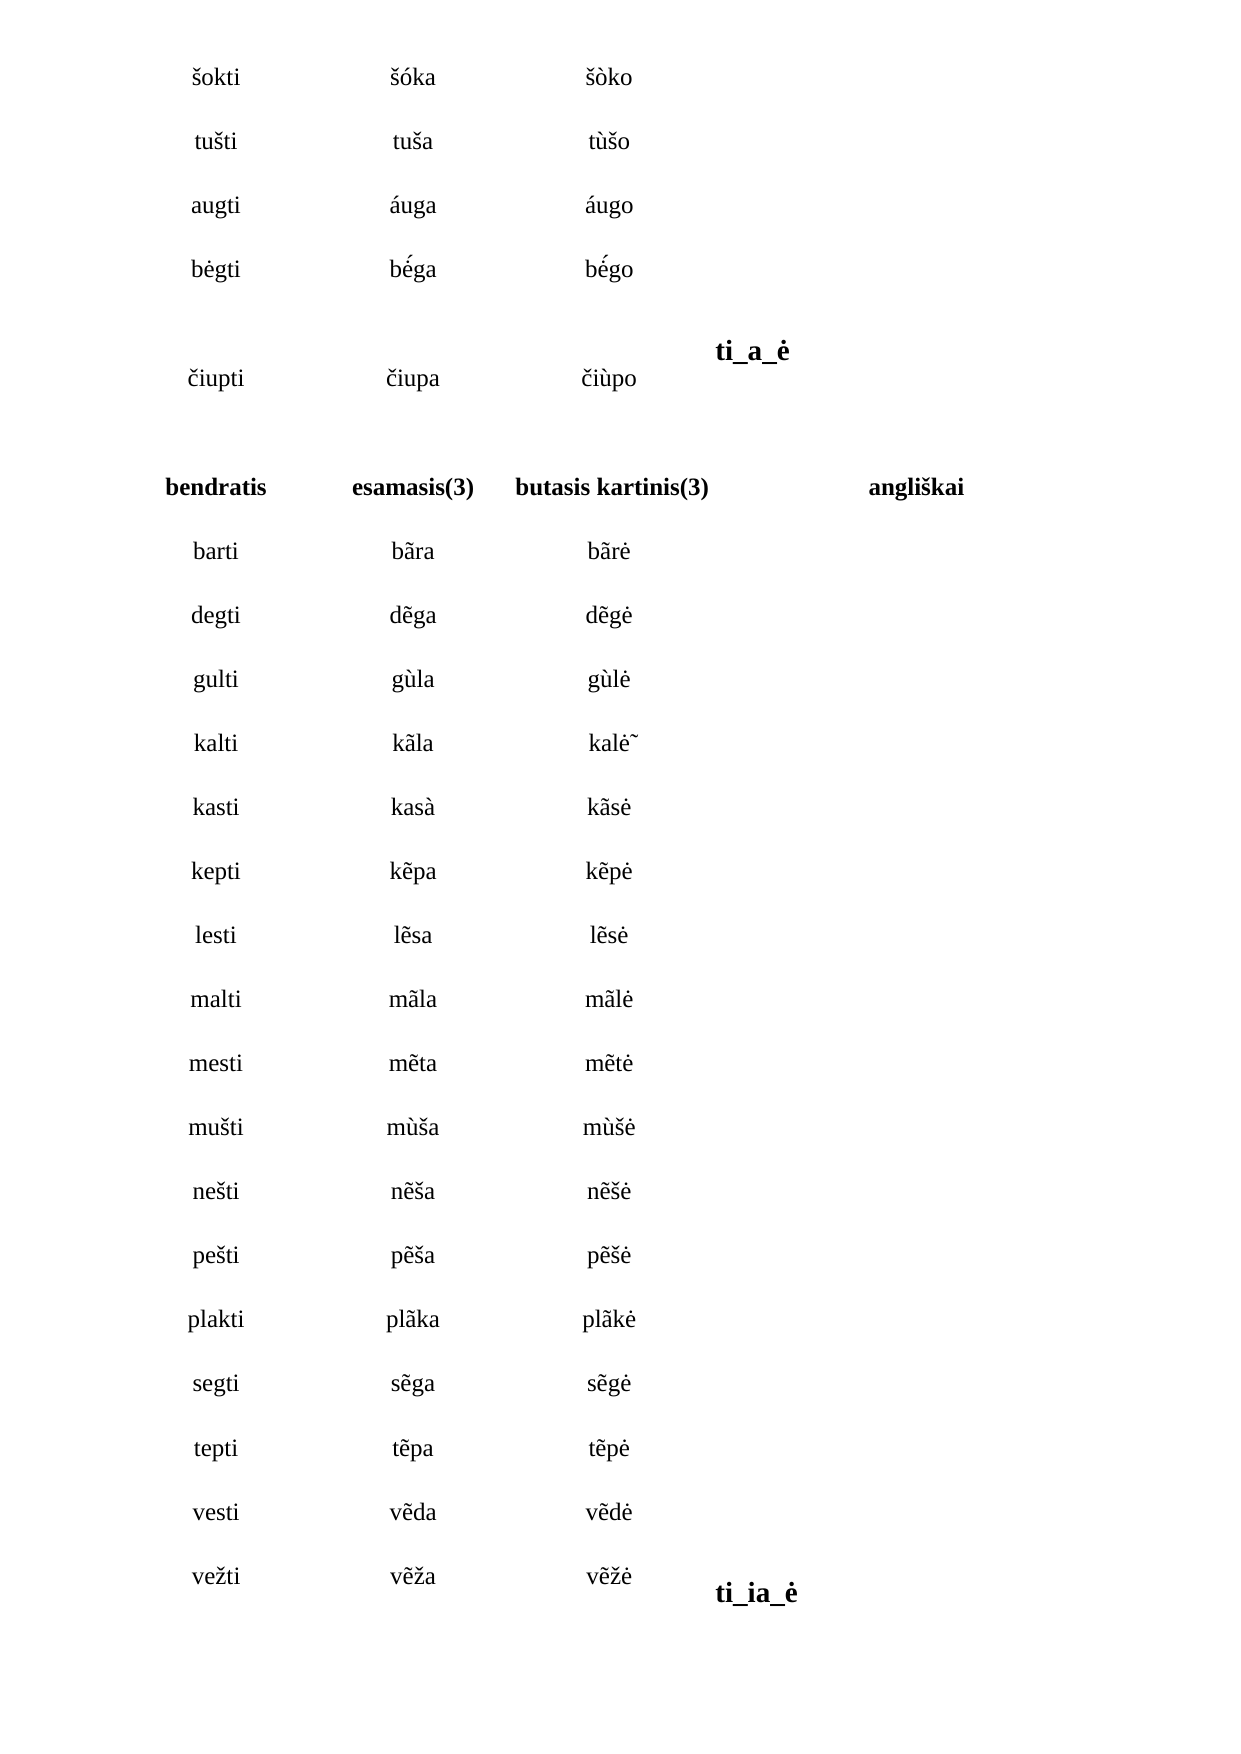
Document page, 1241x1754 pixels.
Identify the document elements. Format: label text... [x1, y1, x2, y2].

table_cell kepti [118, 853, 313, 917]
table_cell kasti [118, 789, 313, 853]
table_cell tẽpa [314, 1430, 512, 1494]
table_cell mãlė [512, 981, 712, 1045]
table_cell kãsė [512, 789, 712, 853]
table_cell kãla [314, 725, 512, 789]
table_cell [712, 597, 1120, 661]
table_cell [712, 1109, 1120, 1173]
table_cell kalti [118, 725, 313, 789]
table_cell [712, 533, 1120, 597]
table_cell lẽsa [314, 917, 512, 981]
table_cell pẽša [314, 1238, 512, 1302]
table_cell bėgti [118, 251, 313, 315]
table_cell lẽsė [512, 917, 712, 981]
table_cell vẽžė [512, 1558, 712, 1653]
table_cell gùlė [512, 661, 712, 725]
table_cell tušti [118, 123, 313, 187]
table_cell [712, 1430, 1120, 1494]
table_cell mùšė [512, 1109, 712, 1173]
table_cell [712, 1238, 1120, 1302]
table_cell bendratis [118, 469, 313, 533]
table_cell mẽta [314, 1045, 512, 1109]
table_cell [712, 853, 1120, 917]
table_cell degti [118, 597, 313, 661]
table_cell dẽga [314, 597, 512, 661]
table_cell gùla [314, 661, 512, 725]
table_cell vežti [118, 1558, 313, 1653]
table_cell pešti [118, 1238, 313, 1302]
table_cell čiupa [314, 315, 512, 469]
table_cell pẽšė [512, 1238, 712, 1302]
table_cell vẽda [314, 1494, 512, 1558]
table_cell [712, 1174, 1120, 1237]
table_cell [712, 1045, 1120, 1109]
table_cell tẽpė [512, 1430, 712, 1494]
table_cell butasis kartinis(3) [512, 469, 712, 533]
table_cell nẽšė [512, 1174, 712, 1237]
table_cell tuša [314, 123, 512, 187]
table_cell ti_ia_ė [712, 1558, 1120, 1653]
table_cell [712, 1302, 1120, 1366]
table_cell [712, 1494, 1120, 1558]
table_cell augti [118, 187, 313, 251]
table_cell [712, 981, 1120, 1045]
table_cell nẽša [314, 1174, 512, 1237]
table_cell plakti [118, 1302, 313, 1366]
table_cell [712, 725, 1120, 789]
table_cell áuga [314, 187, 512, 251]
table_cell sẽgė [512, 1366, 712, 1430]
table_cell mãla [314, 981, 512, 1045]
table_cell gulti [118, 661, 313, 725]
table_cell bė́ga [314, 251, 512, 315]
table_cell šòko [512, 59, 712, 123]
table_cell čiùpo [512, 315, 712, 469]
table_cell plãkė [512, 1302, 712, 1366]
table_cell dẽgė [512, 597, 712, 661]
table_cell malti [118, 981, 313, 1045]
table_cell [712, 251, 1120, 315]
table_cell segti [118, 1366, 313, 1430]
table_cell vẽdė [512, 1494, 712, 1558]
table_cell [712, 187, 1120, 251]
table_cell nešti [118, 1174, 313, 1237]
table_cell [712, 917, 1120, 981]
table_cell barti [118, 533, 313, 597]
table_cell lesti [118, 917, 313, 981]
table_cell sẽga [314, 1366, 512, 1430]
table_cell vesti [118, 1494, 313, 1558]
table_cell [712, 123, 1120, 187]
table_cell šokti [118, 59, 313, 123]
table_cell angliškai [712, 469, 1120, 533]
table_cell ti_a_ė [712, 315, 1120, 469]
table_cell mesti [118, 1045, 313, 1109]
table_cell bãra [314, 533, 512, 597]
table_cell esamasis(3) [314, 469, 512, 533]
table_cell kalė̃ [512, 725, 712, 789]
table_cell plãka [314, 1302, 512, 1366]
table_cell áugo [512, 187, 712, 251]
table_cell tùšo [512, 123, 712, 187]
table_cell [712, 789, 1120, 853]
table_cell [712, 1366, 1120, 1430]
table_cell čiupti [118, 315, 313, 469]
table_cell kasà [314, 789, 512, 853]
table_cell bãrė [512, 533, 712, 597]
table_cell vẽža [314, 1558, 512, 1653]
table_cell kẽpa [314, 853, 512, 917]
table_cell mẽtė [512, 1045, 712, 1109]
table_cell tepti [118, 1430, 313, 1494]
table_cell bė́go [512, 251, 712, 315]
table_cell šóka [314, 59, 512, 123]
table_cell kẽpė [512, 853, 712, 917]
table_cell mušti [118, 1109, 313, 1173]
table_cell mùša [314, 1109, 512, 1173]
table_cell [712, 661, 1120, 725]
table_cell [712, 59, 1120, 123]
